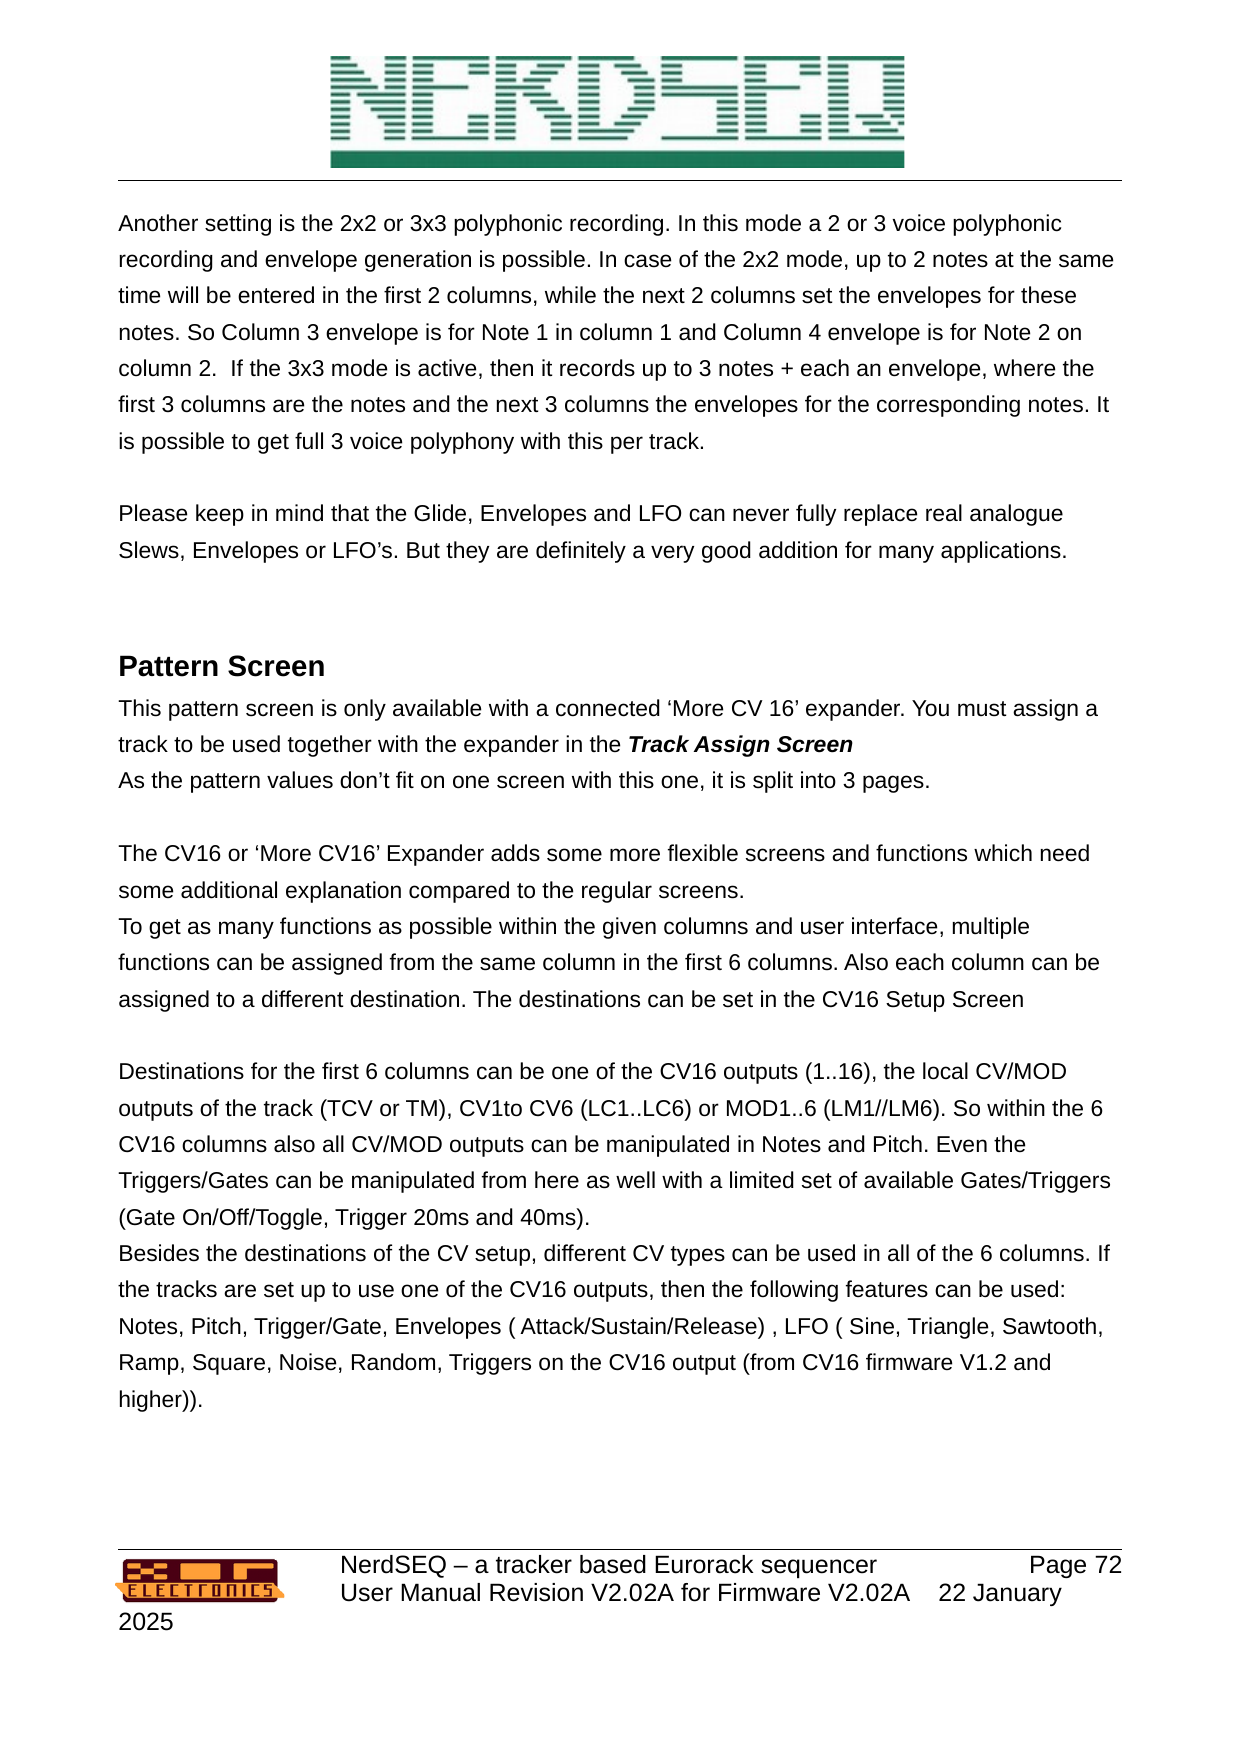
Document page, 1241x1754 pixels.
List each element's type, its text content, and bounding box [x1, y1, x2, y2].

text To get as many functions as possible within the given columns and user interface, multiple functions can be assigned from the same column in the first 6 columns. Also each column can be assigned to a different destination. The destinations can be set in the CV16 Setup Screen [118, 913, 1122, 1012]
text As the pattern values don’t fit on one screen with this one, it is split into 3 pages. [118, 767, 1122, 794]
text The CV16 or ‘More CV16’ Expander adds some more flexible screens and functions which need some additional explanation compared to the regular screens. [118, 840, 1122, 903]
text This pattern screen is only available with a connected ‘More CV 16’ expander. You must assign a track to be used together with the expander in the Track Assign Screen [118, 695, 1122, 757]
text Besides the destinations of the CV setup, different CV types can be used in all of the 6 columns. If the tracks are set up to use one of the CV16 outputs, then the following features can be used: [118, 1240, 1122, 1303]
text Notes, Pitch, Trigger/Gate, Envelopes ( Attack/Sustain/Release) , LFO ( Sine, Triangle, Sawtooth, Ramp, Square, Noise, Random, Triggers on the CV16 output (from CV16 firmware V1.2 and higher)). [118, 1313, 1122, 1412]
subtitle Pattern Screen [118, 648, 1122, 682]
picture [115, 1555, 285, 1605]
picture [330, 56, 905, 168]
text Destinations for the first 6 columns can be one of the CV16 outputs (1..16), the local CV/MOD outputs of the track (TCV or TM), CV1to CV6 (LC1..LC6) or MOD1..6 (LM1//LM6). So within the 6 CV16 columns also all CV/MOD outputs can be manipulated in Notes and Pitch. Even the Triggers/Gates can be manipulated from here as well with a limited set of available Gates/Triggers (Gate On/Off/Toggle, Trigger 20ms and 40ms). [118, 1058, 1122, 1230]
text Another setting is the 2x2 or 3x3 polyphonic recording. In this mode a 2 or 3 voice polyphonic recording and envelope generation is possible. In case of the 2x2 mode, up to 2 notes at the same time will be entered in the first 2 columns, while the next 2 columns set the envelopes for these notes. So Column 3 envelope is for Note 1 in column 1 and Column 4 envelope is for Note 2 on column 2. If the 3x3 mode is active, then it records up to 3 notes + each an envelope, where the first 3 columns are the notes and the next 3 columns the envelopes for the corresponding notes. It is possible to get full 3 voice polyphony with this per track. [118, 209, 1122, 454]
text Please keep in mind that the Glide, Envelopes and LFO can never fully replace real analogue Slews, Envelopes or LFO’s. But they are definitely a very good addition for many applications. [118, 500, 1122, 563]
